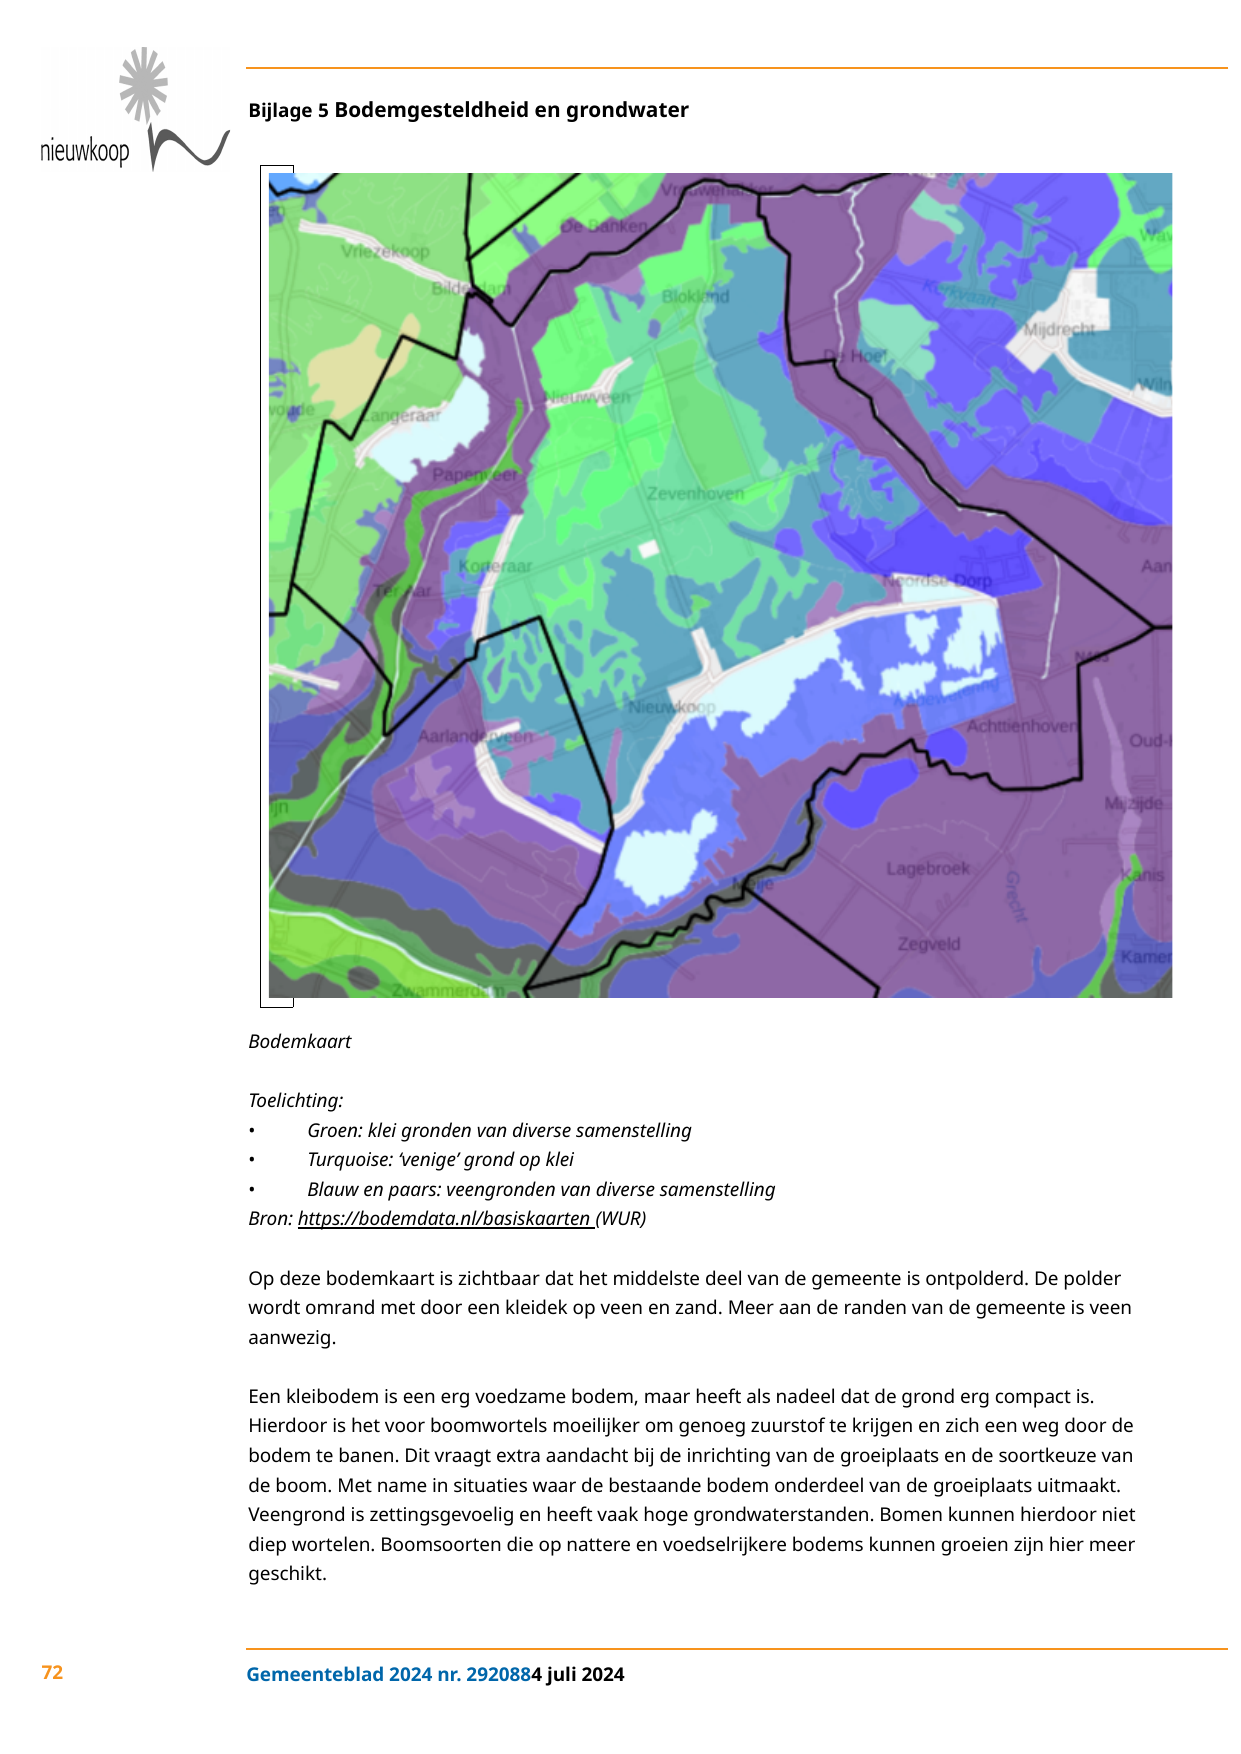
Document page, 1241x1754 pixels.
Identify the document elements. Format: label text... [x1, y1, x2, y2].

picture [41, 47, 231, 172]
text Bron: https://bodemdata.nl/basiskaarten (WUR) [248, 1206, 1152, 1231]
text Op deze bodemkaart is zichtbaar dat het middelste deel van de gemeente is ontpolderd. De polder wordt omrand met door een kleidek op veen en zand. Meer aan de randen van de gemeente is veen aanwezig. [248, 1265, 1152, 1349]
text Toelichting: [248, 1087, 1152, 1113]
list Turquoise: ‘venige’ grond op klei [248, 1146, 1152, 1172]
picture [268, 173, 1173, 998]
list Groen: klei gronden van diverse samenstelling [248, 1117, 1152, 1142]
text Een kleibodem is een erg voedzame bodem, maar heeft als nadeel dat de grond erg compact is. Hierdoor is het voor boomwortels moeilijker om genoeg zuurstof te krijgen en zich een weg door de bodem te banen. Dit vraagt extra aandacht bij de inrichting van de groeiplaats en de soortkeuze van de boom. Met name in situaties waar de bestaande bodem onderdeel van de groeiplaats uitmaakt. [248, 1383, 1152, 1497]
text Veengrond is zettingsgevoelig en heeft vaak hoge grondwaterstanden. Bomen kunnen hierdoor niet diep wortelen. Boomsoorten die op nattere en voedselrijkere bodems kunnen groeien zijn hier meer geschikt. [248, 1501, 1152, 1586]
text Bodemkaart [248, 1028, 1152, 1054]
list Blauw en paars: veengronden van diverse samenstelling [248, 1176, 1152, 1202]
text Bijlage 5 Bodemgesteldheid en grondwater [248, 95, 1152, 123]
